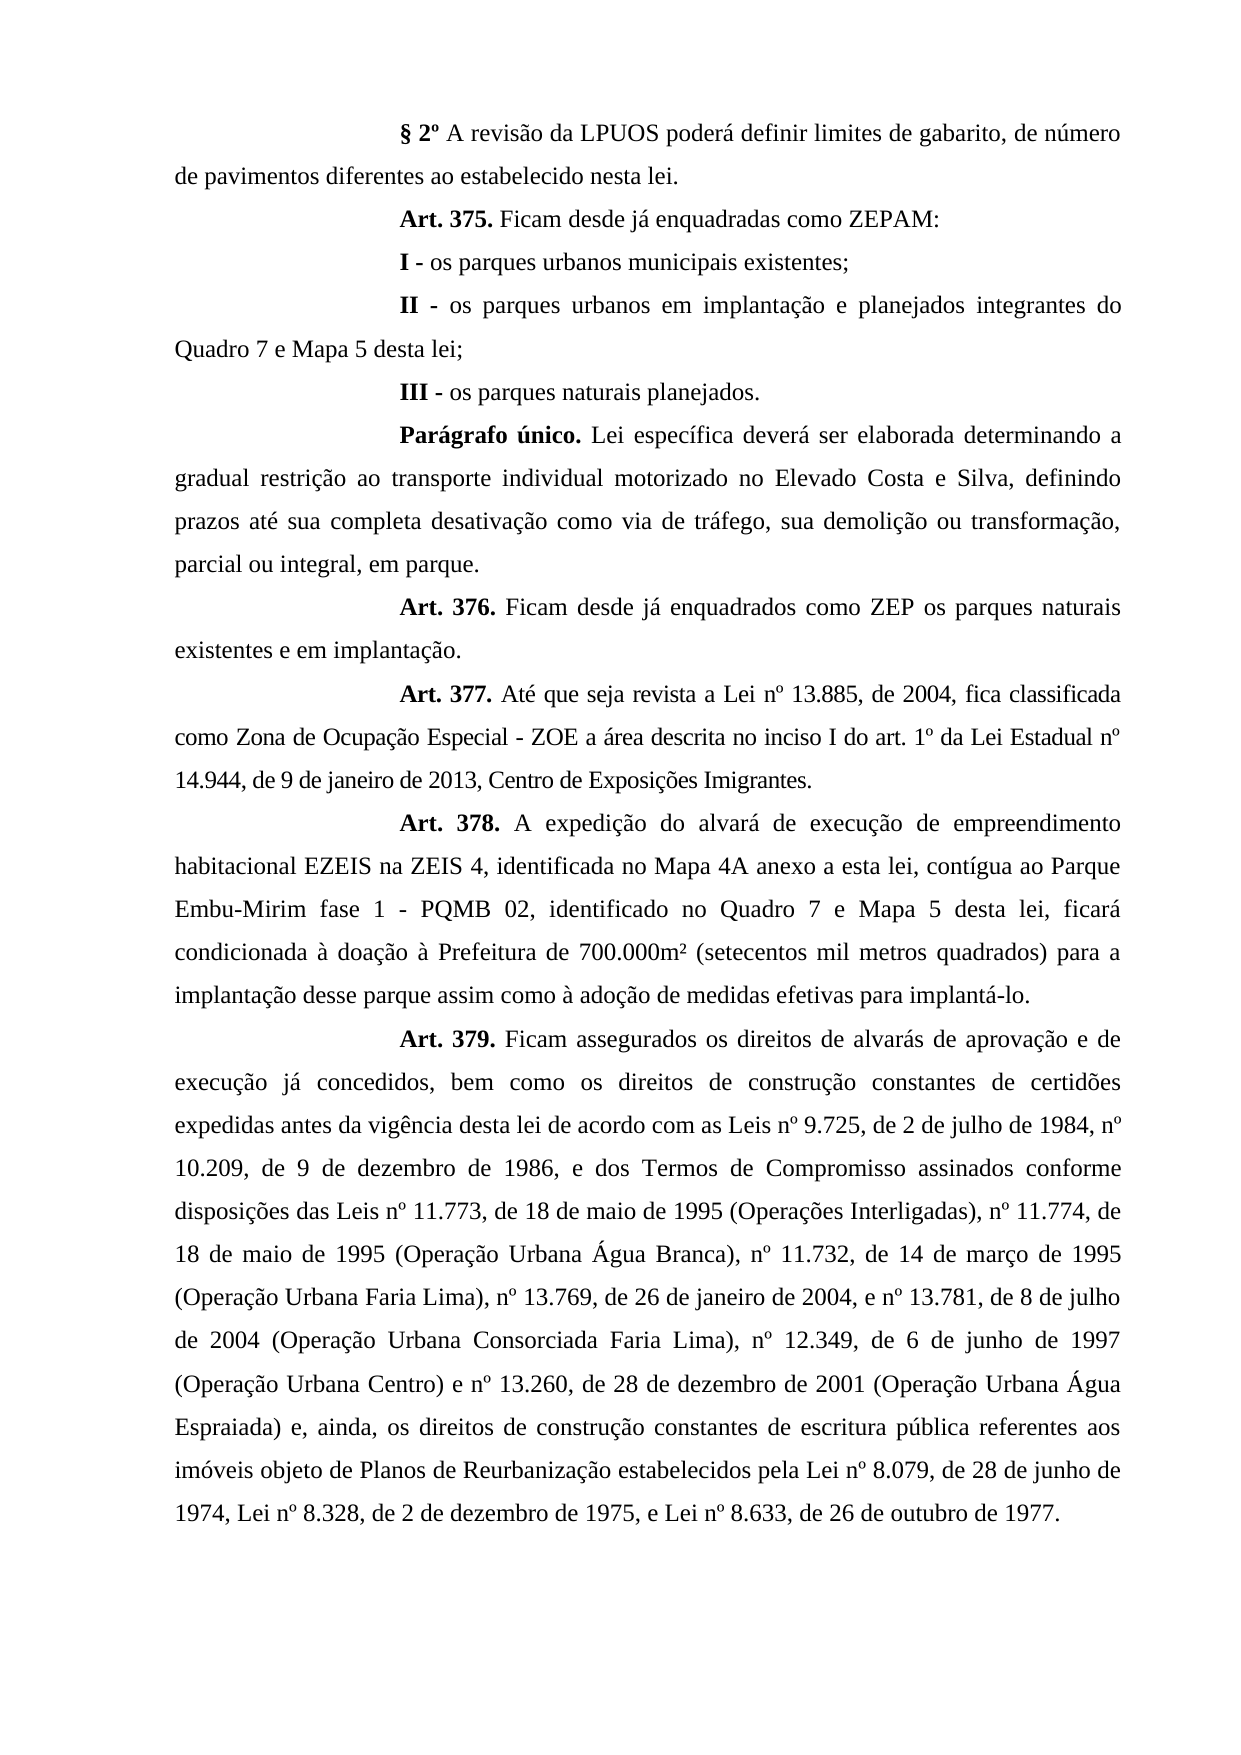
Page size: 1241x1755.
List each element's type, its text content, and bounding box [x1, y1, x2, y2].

text III - os parques naturais planejados. [174, 377, 1122, 406]
text Parágrafo único. Lei específica deverá ser elaborada determinando a gradual restrição ao transporte individual motorizado no Elevado Costa e Silva, definindo prazos até sua completa desativação como via de tráfego, sua demolição ou transformação, parcial ou integral, em parque. [174, 420, 1122, 578]
text Art. 375. Ficam desde já enquadradas como ZEPAM: [174, 204, 1122, 233]
text Art. 378. A expedição do alvará de execução de empreendimento habitacional EZEIS na ZEIS 4, identificada no Mapa 4A anexo a esta lei, contígua ao Parque Embu-Mirim fase 1 - PQMB 02, identificado no Quadro 7 e Mapa 5 desta lei, ficará condicionada à doação à Prefeitura de 700.000m² (setecentos mil metros quadrados) para a implantação desse parque assim como à adoção de medidas efetivas para implantá-lo. [174, 808, 1122, 1009]
text Art. 376. Ficam desde já enquadrados como ZEP os parques naturais existentes e em implantação. [174, 592, 1122, 664]
text II - os parques urbanos em implantação e planejados integrantes do Quadro 7 e Mapa 5 desta lei; [174, 291, 1122, 362]
text I - os parques urbanos municipais existentes; [174, 247, 1122, 276]
text § 2º A revisão da LPUOS poderá definir limites de gabarito, de número de pavimentos diferentes ao estabelecido nesta lei. [174, 118, 1122, 190]
text Art. 377. Até que seja revista a Lei nº 13.885, de 2004, fica classificada como Zona de Ocupação Especial - ZOE a área descrita no inciso I do art. 1º da Lei Estadual nº 14.944, de 9 de janeiro de 2013, Centro de Exposições Imigrantes. [174, 679, 1122, 794]
text Art. 379. Ficam assegurados os direitos de alvarás de aprovação e de execução já concedidos, bem como os direitos de construção constantes de certidões expedidas antes da vigência desta lei de acordo com as Leis nº 9.725, de 2 de julho de 1984, nº 10.209, de 9 de dezembro de 1986, e dos Termos de Compromisso assinados conforme disposições das Leis nº 11.773, de 18 de maio de 1995 (Operações Interligadas), nº 11.774, de 18 de maio de 1995 (Operação Urbana Água Branca), nº 11.732, de 14 de março de 1995 (Operação Urbana Faria Lima), nº 13.769, de 26 de janeiro de 2004, e nº 13.781, de 8 de julho de 2004 (Operação Urbana Consorciada Faria Lima), nº 12.349, de 6 de junho de 1997 (Operação Urbana Centro) e nº 13.260, de 28 de dezembro de 2001 (Operação Urbana Água Espraiada) e, ainda, os direitos de construção constantes de escritura pública referentes aos imóveis objeto de Planos de Reurbanização estabelecidos pela Lei nº 8.079, de 28 de junho de 1974, Lei nº 8.328, de 2 de dezembro de 1975, e Lei nº 8.633, de 26 de outubro de 1977. [174, 1024, 1122, 1527]
